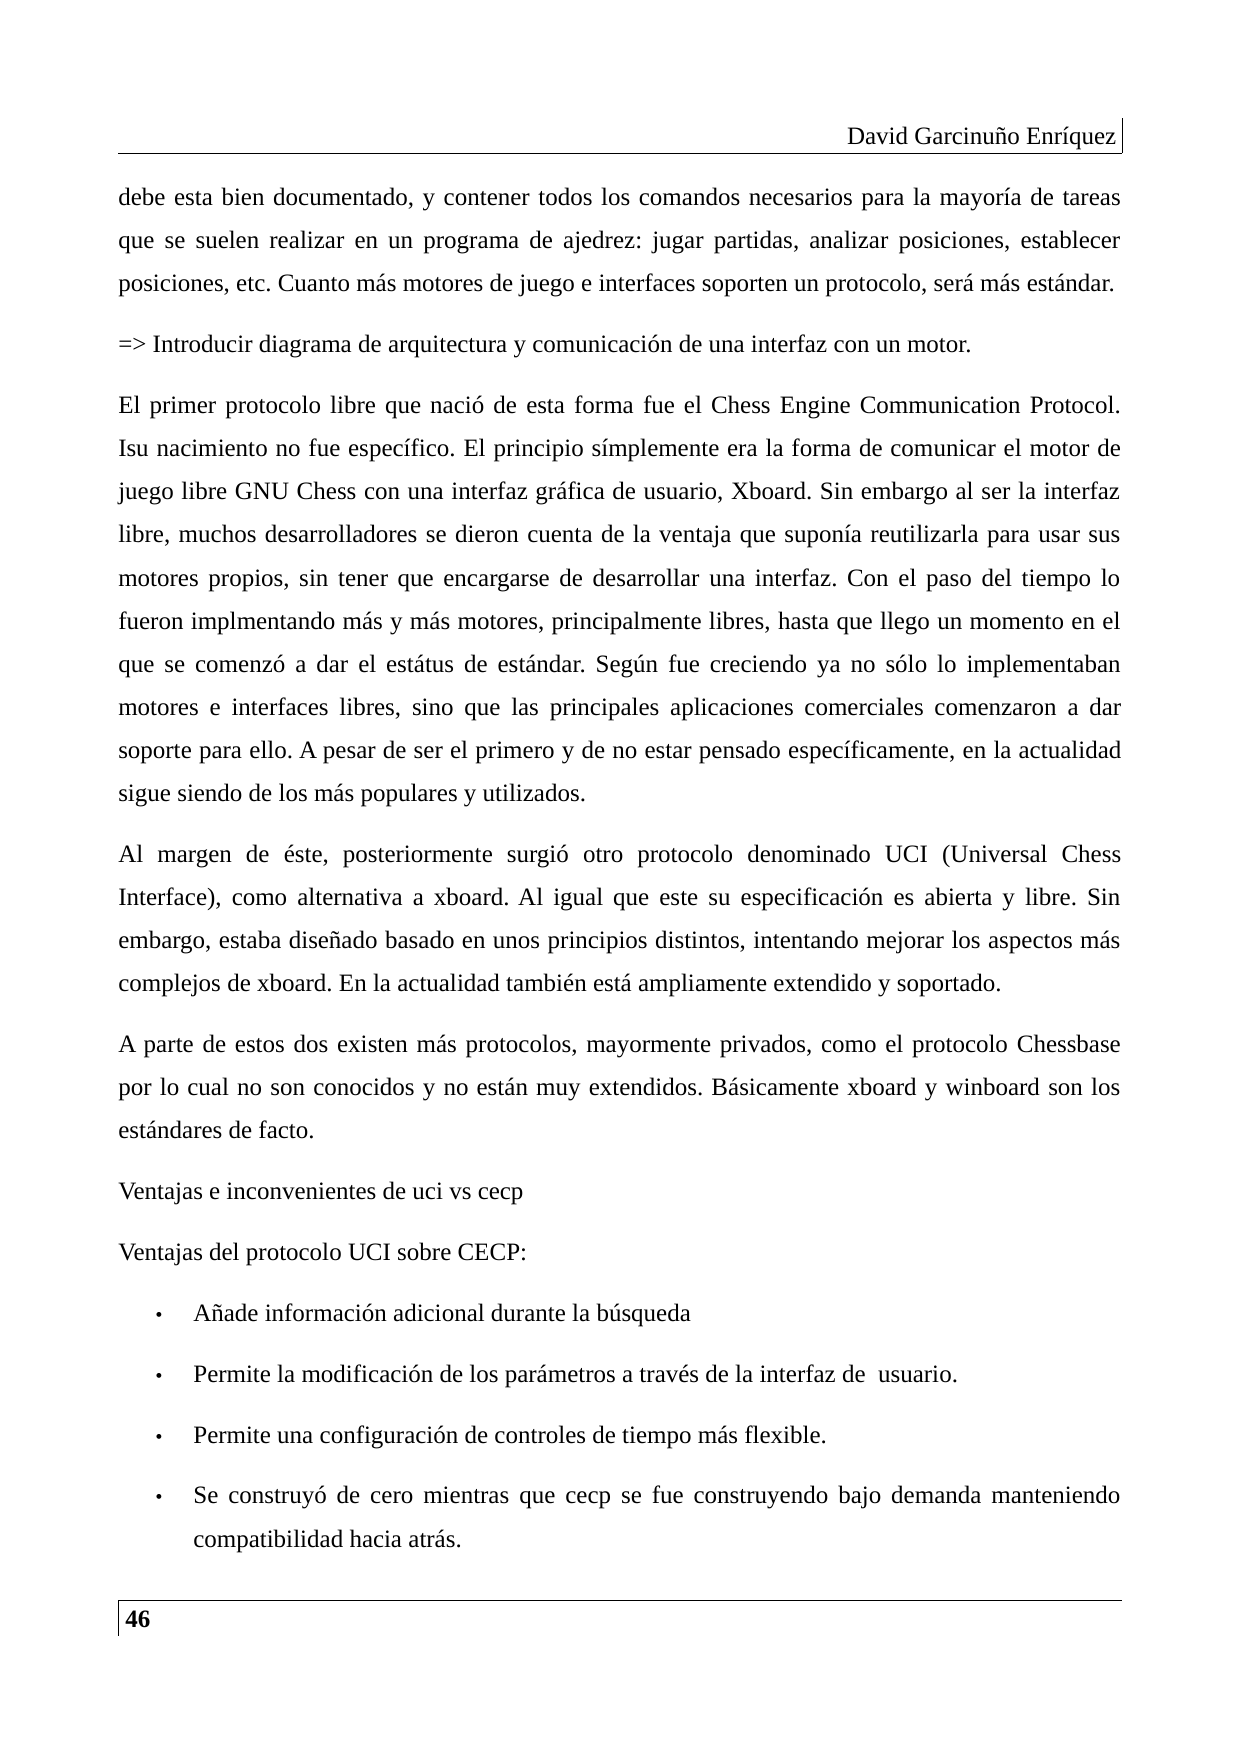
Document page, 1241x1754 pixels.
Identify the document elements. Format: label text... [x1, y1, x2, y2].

text Ventajas del protocolo UCI sobre CECP: [118, 1237, 1122, 1266]
list Permite una configuración de controles de tiempo más flexible. [156, 1420, 1122, 1448]
text El primer protocolo libre que nació de esta forma fue el Chess Engine Communication Protocol. Isu nacimiento no fue específico. El principio símplemente era la forma de comunicar el motor de juego libre GNU Chess con una interfaz gráfica de usuario, Xboard. Sin embargo al ser la interfaz libre, muchos desarrolladores se dieron cuenta de la ventaja que suponía reutilizarla para usar sus motores propios, sin tener que encargarse de desarrollar una interfaz. Con el paso del tiempo lo fueron implmentando más y más motores, principalmente libres, hasta que llego un momento en el que se comenzó a dar el estátus de estándar. Según fue creciendo ya no sólo lo implementaban motores e interfaces libres, sino que las principales aplicaciones comerciales comenzaron a dar soporte para ello. A pesar de ser el primero y de no estar pensado específicamente, en la actualidad sigue siendo de los más populares y utilizados. [118, 390, 1122, 807]
list Se construyó de cero mientras que cecp se fue construyendo bajo demanda manteniendo compatibilidad hacia atrás. [156, 1481, 1122, 1552]
text => Introducir diagrama de arquitectura y comunicación de una interfaz con un motor. [118, 329, 1122, 358]
text Ventajas e inconvenientes de uci vs cecp [118, 1176, 1122, 1205]
list Añade información adicional durante la búsqueda [156, 1298, 1122, 1327]
list Permite la modificación de los parámetros a través de la interfaz de usuario. [156, 1359, 1122, 1388]
text Al margen de éste, posteriormente surgió otro protocolo denominado UCI (Universal Chess Interface), como alternativa a xboard. Al igual que este su especificación es abierta y libre. Sin embargo, estaba diseñado basado en unos principios distintos, intentando mejorar los aspectos más complejos de xboard. En la actualidad también está ampliamente extendido y soportado. [118, 839, 1122, 997]
text A parte de estos dos existen más protocolos, mayormente privados, como el protocolo Chessbase por lo cual no son conocidos y no están muy extendidos. Básicamente xboard y winboard son los estándares de facto. [118, 1029, 1122, 1144]
text debe esta bien documentado, y contener todos los comandos necesarios para la mayoría de tareas que se suelen realizar en un programa de ajedrez: jugar partidas, analizar posiciones, establecer posiciones, etc. Cuanto más motores de juego e interfaces soporten un protocolo, será más estándar. [118, 182, 1122, 297]
